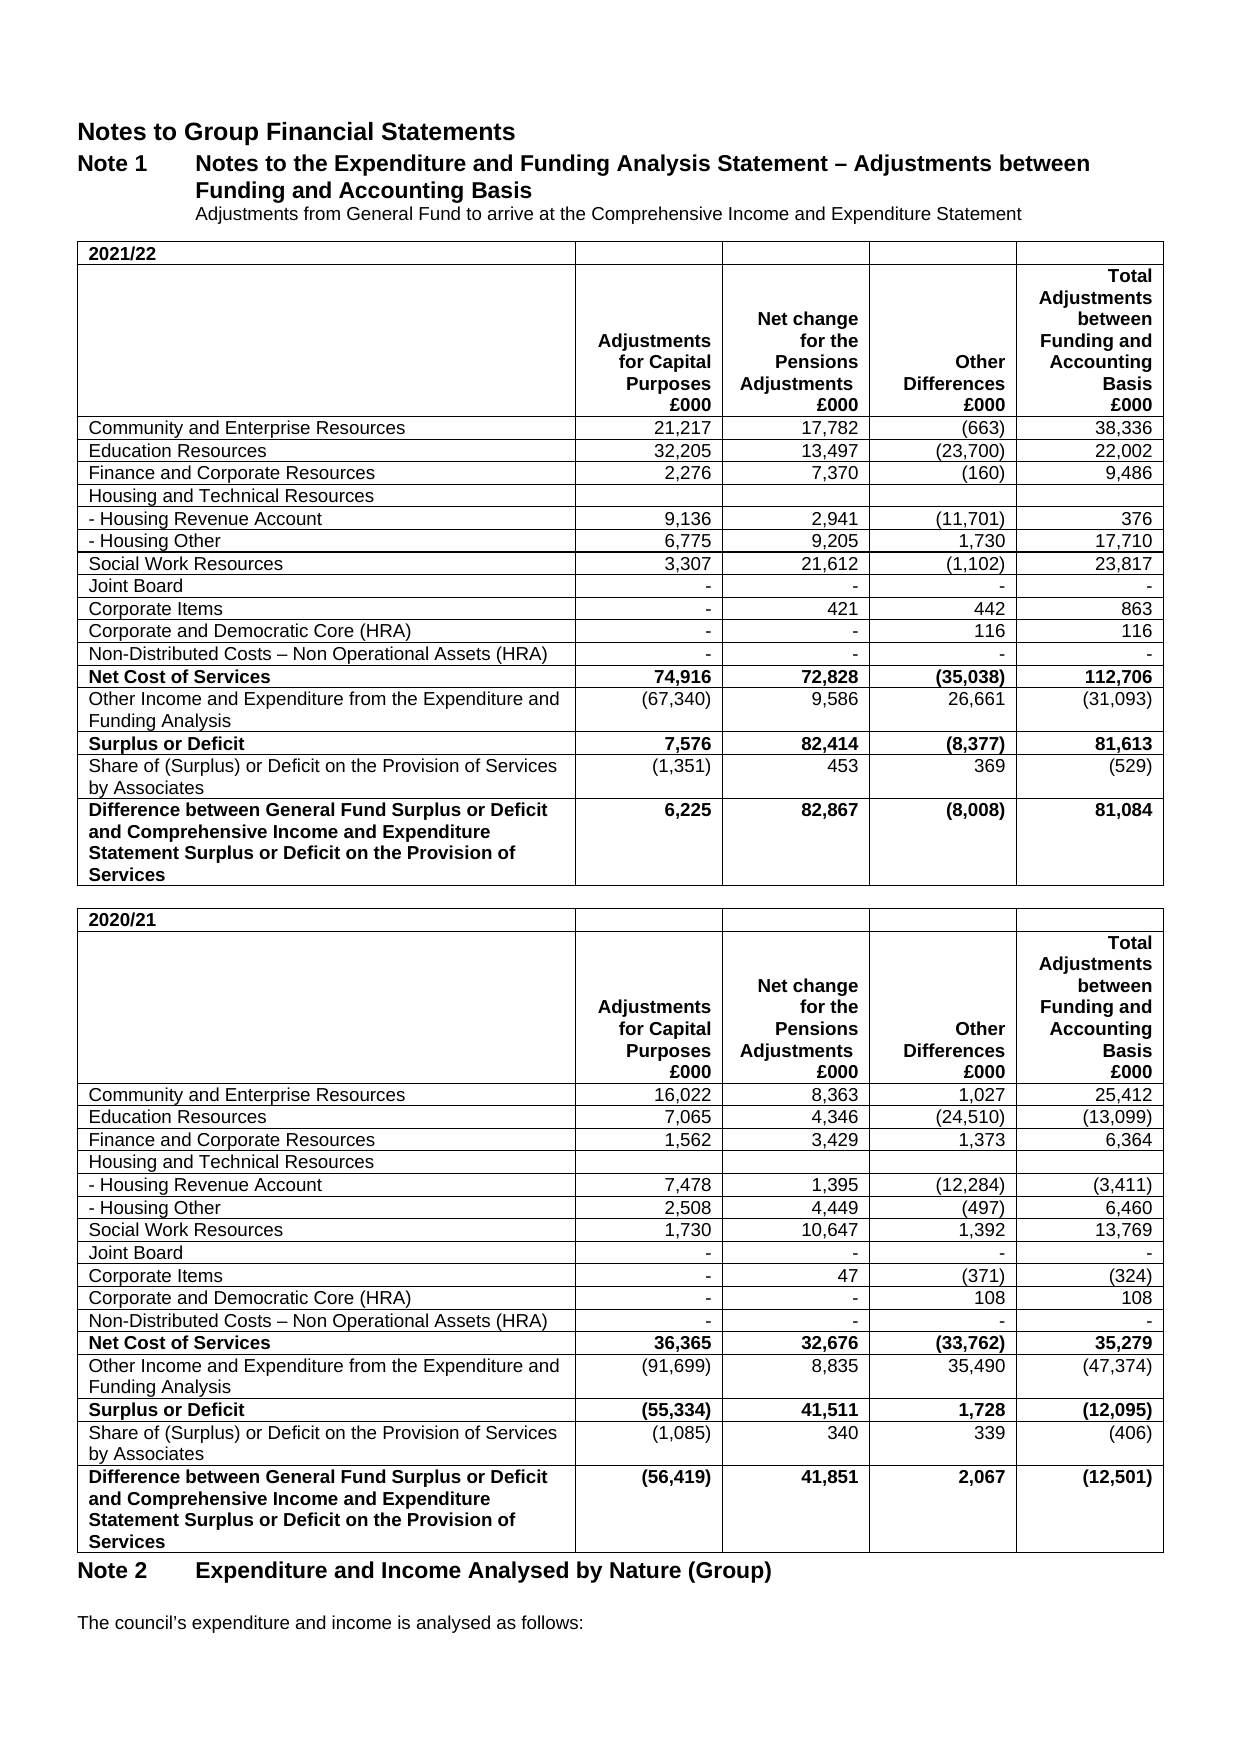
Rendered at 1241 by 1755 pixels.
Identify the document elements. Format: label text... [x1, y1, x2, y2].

table_cell - [576, 643, 722, 664]
table_cell Corporate and Democratic Core (HRA) [78, 620, 575, 642]
table_cell (8,377) [870, 732, 1016, 754]
table_cell 863 [1017, 598, 1163, 619]
table_cell 32,205 [576, 440, 722, 461]
table_cell [870, 485, 1016, 506]
table_cell 2,941 [723, 507, 869, 529]
table_cell Joint Board [78, 1242, 575, 1263]
table_cell - [723, 1310, 869, 1331]
table_cell 3,429 [723, 1129, 869, 1150]
table_cell 9,486 [1017, 462, 1163, 484]
table_cell 1,730 [870, 530, 1016, 551]
table_cell 9,586 [723, 688, 869, 731]
table_cell (56,419) [576, 1466, 722, 1552]
table_cell 47 [723, 1264, 869, 1286]
table_header [723, 909, 869, 931]
table_cell - [870, 1242, 1016, 1263]
table_cell Adjustments for Capital Purposes £000 [576, 265, 722, 416]
table_cell - [576, 598, 722, 619]
table_cell - [1017, 643, 1163, 664]
table_cell 82,414 [723, 732, 869, 754]
table_header [576, 909, 722, 931]
table_cell Finance and Corporate Resources [78, 1129, 575, 1150]
table_cell - [1017, 575, 1163, 597]
table_cell [1017, 485, 1163, 506]
table_cell Joint Board [78, 575, 575, 597]
table_cell - [723, 575, 869, 597]
table_cell 369 [870, 755, 1016, 798]
table_cell (91,699) [576, 1355, 722, 1398]
subtitle Note 1 Notes to the Expenditure and Funding Analysis Statement – Adjustments between Funding and Accounting Basis [77, 150, 1163, 203]
table_cell 4,346 [723, 1106, 869, 1128]
table_cell Total Adjustments between Funding and Accounting Basis £000 [1017, 932, 1163, 1082]
table_cell Corporate and Democratic Core (HRA) [78, 1287, 575, 1308]
text Adjustments from General Fund to arrive at the Comprehensive Income and Expenditure Statement [120, 203, 1163, 224]
table_cell 1,562 [576, 1129, 722, 1150]
table_cell Adjustments for Capital Purposes £000 [576, 932, 722, 1082]
table_cell 32,676 [723, 1332, 869, 1354]
table_cell 16,022 [576, 1084, 722, 1105]
table_cell 22,002 [1017, 440, 1163, 461]
table_cell Community and Enterprise Resources [78, 1084, 575, 1105]
table_cell - Housing Other [78, 530, 575, 551]
table_cell 4,449 [723, 1197, 869, 1218]
table_cell [78, 265, 575, 416]
table_cell (12,095) [1017, 1399, 1163, 1421]
table_cell (12,501) [1017, 1466, 1163, 1552]
table_cell (11,701) [870, 507, 1016, 529]
table_header [870, 242, 1016, 264]
table_cell 7,478 [576, 1174, 722, 1196]
table_cell 442 [870, 598, 1016, 619]
table_cell (324) [1017, 1264, 1163, 1286]
table_cell 74,916 [576, 666, 722, 687]
table_cell [870, 1151, 1016, 1173]
table_header 2020/21 [78, 909, 575, 931]
table_cell Housing and Technical Resources [78, 485, 575, 506]
table_cell (3,411) [1017, 1174, 1163, 1196]
table_header [576, 242, 722, 264]
table_cell (406) [1017, 1422, 1163, 1465]
table_cell Social Work Resources [78, 1219, 575, 1241]
table_cell [78, 932, 575, 1082]
table_cell 25,412 [1017, 1084, 1163, 1105]
table_cell Corporate Items [78, 1264, 575, 1286]
table_cell (33,762) [870, 1332, 1016, 1354]
table_cell (47,374) [1017, 1355, 1163, 1398]
table_cell 108 [1017, 1287, 1163, 1308]
table_cell (497) [870, 1197, 1016, 1218]
table_cell 36,365 [576, 1332, 722, 1354]
table_cell 6,364 [1017, 1129, 1163, 1150]
table_cell Total Adjustments between Funding and Accounting Basis £000 [1017, 265, 1163, 416]
table_cell 6,775 [576, 530, 722, 551]
table_cell (23,700) [870, 440, 1016, 461]
table_cell 21,217 [576, 417, 722, 438]
table_cell 10,647 [723, 1219, 869, 1241]
table_cell 376 [1017, 507, 1163, 529]
text The council’s expenditure and income is analysed as follows: [77, 1590, 1163, 1633]
table_cell Finance and Corporate Resources [78, 462, 575, 484]
table_cell 8,363 [723, 1084, 869, 1105]
table_cell (1,085) [576, 1422, 722, 1465]
table_cell 1,728 [870, 1399, 1016, 1421]
table_cell 9,136 [576, 507, 722, 529]
table_cell (529) [1017, 755, 1163, 798]
table_cell - [576, 575, 722, 597]
table_cell 82,867 [723, 799, 869, 885]
table_cell - [1017, 1310, 1163, 1331]
table_cell 116 [870, 620, 1016, 642]
table_cell - [576, 620, 722, 642]
table_header [1017, 909, 1163, 931]
table_cell Surplus or Deficit [78, 1399, 575, 1421]
table_cell Other Income and Expenditure from the Expenditure and Funding Analysis [78, 1355, 575, 1398]
table_cell - [576, 1310, 722, 1331]
table_cell - [576, 1264, 722, 1286]
table_cell 21,612 [723, 553, 869, 574]
table_cell 13,497 [723, 440, 869, 461]
table_cell 7,065 [576, 1106, 722, 1128]
table_cell 2,067 [870, 1466, 1016, 1552]
table_cell 1,373 [870, 1129, 1016, 1150]
table_cell Net change for the Pensions Adjustments £000 [723, 265, 869, 416]
table_cell (13,099) [1017, 1106, 1163, 1128]
table_cell (160) [870, 462, 1016, 484]
subtitle Note 2 Expenditure and Income Analysed by Nature (Group) [77, 1557, 1163, 1583]
table_cell - [870, 643, 1016, 664]
table_cell Education Resources [78, 440, 575, 461]
table_cell - [576, 1287, 722, 1308]
table_cell (67,340) [576, 688, 722, 731]
table_cell 1,730 [576, 1219, 722, 1241]
table_cell 108 [870, 1287, 1016, 1308]
table_cell - [870, 575, 1016, 597]
table_cell Net Cost of Services [78, 1332, 575, 1354]
table_cell - [870, 1310, 1016, 1331]
table_cell 35,490 [870, 1355, 1016, 1398]
table_cell 38,336 [1017, 417, 1163, 438]
table_cell Non-Distributed Costs – Non Operational Assets (HRA) [78, 1310, 575, 1331]
table_cell (35,038) [870, 666, 1016, 687]
table_cell - Housing Revenue Account [78, 507, 575, 529]
table_cell 13,769 [1017, 1219, 1163, 1241]
table_cell - [723, 1287, 869, 1308]
table_cell Net change for the Pensions Adjustments £000 [723, 932, 869, 1082]
table_cell 2,508 [576, 1197, 722, 1218]
table_header 2021/22 [78, 242, 575, 264]
table_cell Surplus or Deficit [78, 732, 575, 754]
table_cell [723, 1151, 869, 1173]
table_cell Non-Distributed Costs – Non Operational Assets (HRA) [78, 643, 575, 664]
table_cell Other Differences £000 [870, 265, 1016, 416]
table_cell 453 [723, 755, 869, 798]
table_cell - Housing Revenue Account [78, 1174, 575, 1196]
table_cell (1,102) [870, 553, 1016, 574]
table_cell Corporate Items [78, 598, 575, 619]
table_cell 1,395 [723, 1174, 869, 1196]
table_cell 112,706 [1017, 666, 1163, 687]
table_cell Other Income and Expenditure from the Expenditure and Funding Analysis [78, 688, 575, 731]
table_cell (1,351) [576, 755, 722, 798]
table_cell 3,307 [576, 553, 722, 574]
table_cell 340 [723, 1422, 869, 1465]
table_cell 26,661 [870, 688, 1016, 731]
table_cell 6,225 [576, 799, 722, 885]
table_cell 35,279 [1017, 1332, 1163, 1354]
table_cell 7,370 [723, 462, 869, 484]
table_cell (12,284) [870, 1174, 1016, 1196]
table_cell 23,817 [1017, 553, 1163, 574]
table_cell [723, 485, 869, 506]
table_cell [576, 485, 722, 506]
table_cell - [723, 620, 869, 642]
table_cell Difference between General Fund Surplus or Deficit and Comprehensive Income and Expenditure Statement Surplus or Deficit on the Provision of Services [78, 1466, 575, 1552]
table_cell Education Resources [78, 1106, 575, 1128]
table_cell 6,460 [1017, 1197, 1163, 1218]
table_cell - Housing Other [78, 1197, 575, 1218]
table_cell 72,828 [723, 666, 869, 687]
table_cell - [576, 1242, 722, 1263]
subtitle Notes to Group Financial Statements [77, 117, 1163, 146]
table_cell (8,008) [870, 799, 1016, 885]
table_cell 81,613 [1017, 732, 1163, 754]
table_cell 116 [1017, 620, 1163, 642]
table_cell 421 [723, 598, 869, 619]
table_cell Share of (Surplus) or Deficit on the Provision of Services by Associates [78, 755, 575, 798]
table_cell (663) [870, 417, 1016, 438]
table_cell Social Work Resources [78, 553, 575, 574]
table_cell 339 [870, 1422, 1016, 1465]
table_cell (24,510) [870, 1106, 1016, 1128]
table_cell 17,782 [723, 417, 869, 438]
table_cell 17,710 [1017, 530, 1163, 551]
table_cell - [723, 1242, 869, 1263]
table_cell 8,835 [723, 1355, 869, 1398]
table_cell Other Differences £000 [870, 932, 1016, 1082]
table_cell 81,084 [1017, 799, 1163, 885]
table_cell 7,576 [576, 732, 722, 754]
table_cell (371) [870, 1264, 1016, 1286]
table_cell - [723, 643, 869, 664]
table_cell Net Cost of Services [78, 666, 575, 687]
table_cell 9,205 [723, 530, 869, 551]
table_cell [576, 1151, 722, 1173]
table_cell 1,392 [870, 1219, 1016, 1241]
table_cell Housing and Technical Resources [78, 1151, 575, 1173]
table_cell 1,027 [870, 1084, 1016, 1105]
table_cell Share of (Surplus) or Deficit on the Provision of Services by Associates [78, 1422, 575, 1465]
table_cell 2,276 [576, 462, 722, 484]
table_cell Community and Enterprise Resources [78, 417, 575, 438]
table_cell (31,093) [1017, 688, 1163, 731]
table_cell (55,334) [576, 1399, 722, 1421]
table_header [1017, 242, 1163, 264]
table_cell 41,511 [723, 1399, 869, 1421]
table_cell 41,851 [723, 1466, 869, 1552]
table_header [870, 909, 1016, 931]
table_cell [1017, 1151, 1163, 1173]
table_cell - [1017, 1242, 1163, 1263]
table_header [723, 242, 869, 264]
table_cell Difference between General Fund Surplus or Deficit and Comprehensive Income and Expenditure Statement Surplus or Deficit on the Provision of Services [78, 799, 575, 885]
